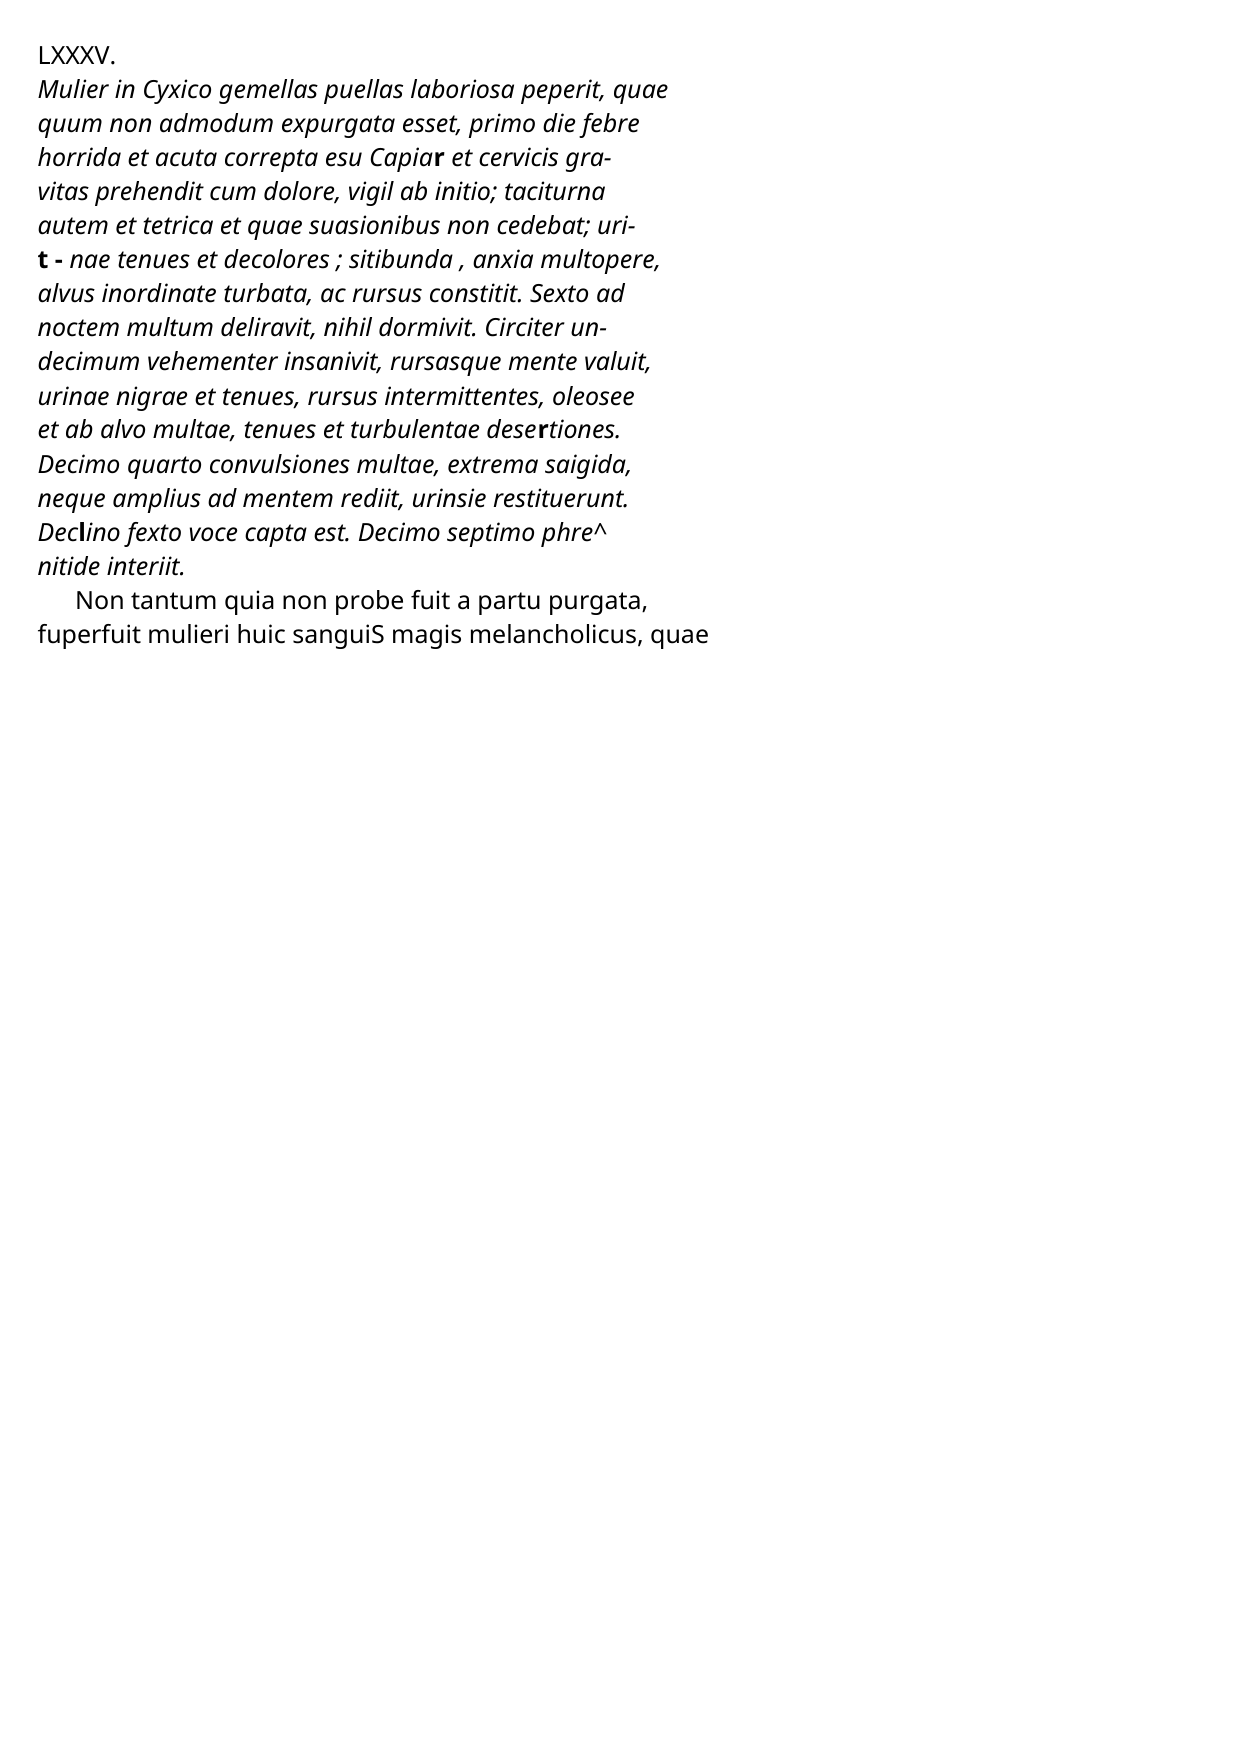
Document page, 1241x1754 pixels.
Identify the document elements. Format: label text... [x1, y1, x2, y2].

subtitle LXXXV. [37, 37, 1203, 72]
text Mulier in Cyxico gemellas puellas laboriosa peperit, quae quum non admodum expurgata esset, primo die febre horrida et acuta correpta esu Capiar et cervicis gra- vitas prehendit cum dolore, vigil ab initio; taciturna autem et tetrica et quae suasionibus non cedebat; uri- t - nae tenues et decolores ; sitibunda , anxia multopere, alvus inordinate turbata, ac rursus constitit. Sexto ad noctem multum deliravit, nihil dormivit. Circiter un- decimum vehementer insanivit, rursasque mente valuit, urinae nigrae et tenues, rursus intermittentes, oleosee et ab alvo multae, tenues et turbulentae desertiones. Decimo quarto convulsiones multae, extrema saigida, neque amplius ad mentem rediit, urinsie restituerunt. Declino fexto voce capta est. Decimo septimo phre^ nitide interiit. [37, 72, 1203, 582]
text Non tantum quia non probe fuit a partu purgata, fuperfuit mulieri huic sanguiS magis melancholicus, quae [37, 582, 1203, 651]
